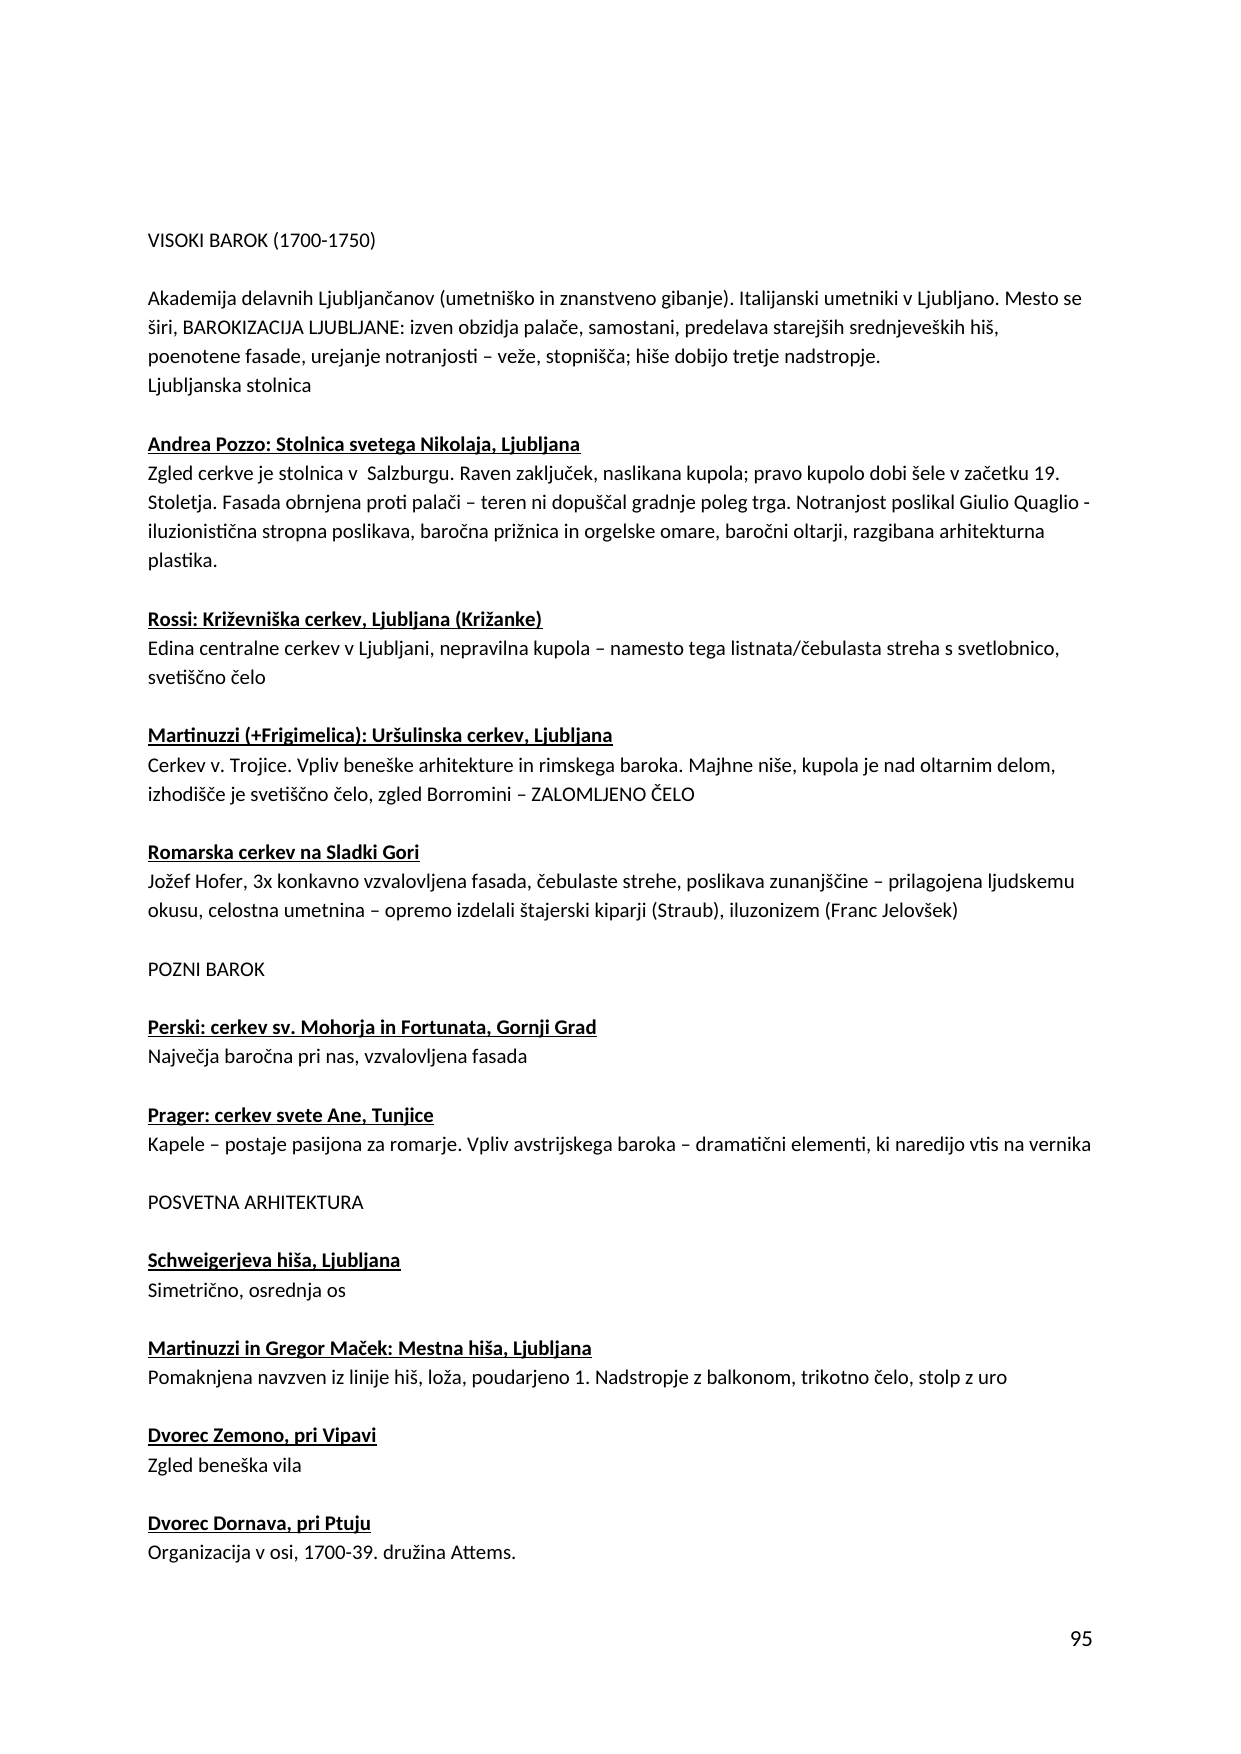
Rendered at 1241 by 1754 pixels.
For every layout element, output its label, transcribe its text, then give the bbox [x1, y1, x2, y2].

text Rossi: Križevniška cerkev, Ljubljana (Križanke) [148, 606, 1093, 631]
text Kapele – postaje pasijona za romarje. Vpliv avstrijskega baroka – dramatični elementi, ki naredijo vtis na vernika [148, 1131, 1093, 1156]
text Cerkev v. Trojice. Vpliv beneške arhitekture in rimskega baroka. Majhne niše, kupola je nad oltarnim delom, izhodišče je svetiščno čelo, zgled Borromini – ZALOMLJENO ČELO [148, 752, 1093, 806]
text Schweigerjeva hiša, Ljubljana [148, 1248, 1093, 1273]
text Romarska cerkev na Sladki Gori [148, 839, 1093, 865]
text Martinuzzi (+Frigimelica): Uršulinska cerkev, Ljubljana [148, 723, 1093, 748]
text Martinuzzi in Gregor Maček: Mestna hiša, Ljubljana [148, 1335, 1093, 1361]
text POSVETNA ARHITEKTURA [148, 1189, 1093, 1215]
text Dvorec Zemono, pri Vipavi [148, 1423, 1093, 1448]
text Prager: cerkev svete Ane, Tunjice [148, 1102, 1093, 1127]
text Ljubljanska stolnica [148, 373, 1093, 398]
text Edina centralne cerkev v Ljubljani, nepravilna kupola – namesto tega listnata/čebulasta streha s svetlobnico, svetiščno čelo [148, 635, 1093, 690]
text POZNI BAROK [148, 956, 1093, 981]
text Simetrično, osrednja os [148, 1277, 1093, 1302]
text Največja baročna pri nas, vzvalovljena fasada [148, 1043, 1093, 1069]
text Dvorec Dornava, pri Ptuju [148, 1510, 1093, 1536]
text Akademija delavnih Ljubljančanov (umetniško in znanstveno gibanje). Italijanski umetniki v Ljubljano. Mesto se širi, BAROKIZACIJA LJUBLJANE: izven obzidja palače, samostani, predelava starejših srednjeveških hiš, poenotene fasade, urejanje notranjosti – veže, stopnišča; hiše dobijo tretje nadstropje. [148, 285, 1093, 369]
text VISOKI BAROK (1700-1750) [148, 227, 1093, 252]
text Zgled cerkve je stolnica v Salzburgu. Raven zaključek, naslikana kupola; pravo kupolo dobi šele v začetku 19. Stoletja. Fasada obrnjena proti palači – teren ni dopuščal gradnje poleg trga. Notranjost poslikal Giulio Quaglio - iluzionistična stropna poslikava, baročna prižnica in orgelske omare, baročni oltarji, razgibana arhitekturna plastika. [148, 460, 1093, 573]
text Andrea Pozzo: Stolnica svetega Nikolaja, Ljubljana [148, 431, 1093, 456]
text Jožef Hofer, 3x konkavno vzvalovljena fasada, čebulaste strehe, poslikava zunanjščine – prilagojena ljudskemu okusu, celostna umetnina – opremo izdelali štajerski kiparji (Straub), iluzonizem (Franc Jelovšek) [148, 868, 1093, 923]
text Zgled beneška vila [148, 1452, 1093, 1477]
text Perski: cerkev sv. Mohorja in Fortunata, Gornji Grad [148, 1014, 1093, 1040]
text Pomaknjena navzven iz linije hiš, loža, poudarjeno 1. Nadstropje z balkonom, trikotno čelo, stolp z uro [148, 1364, 1093, 1390]
text Organizacija v osi, 1700-39. družina Attems. [148, 1539, 1093, 1565]
